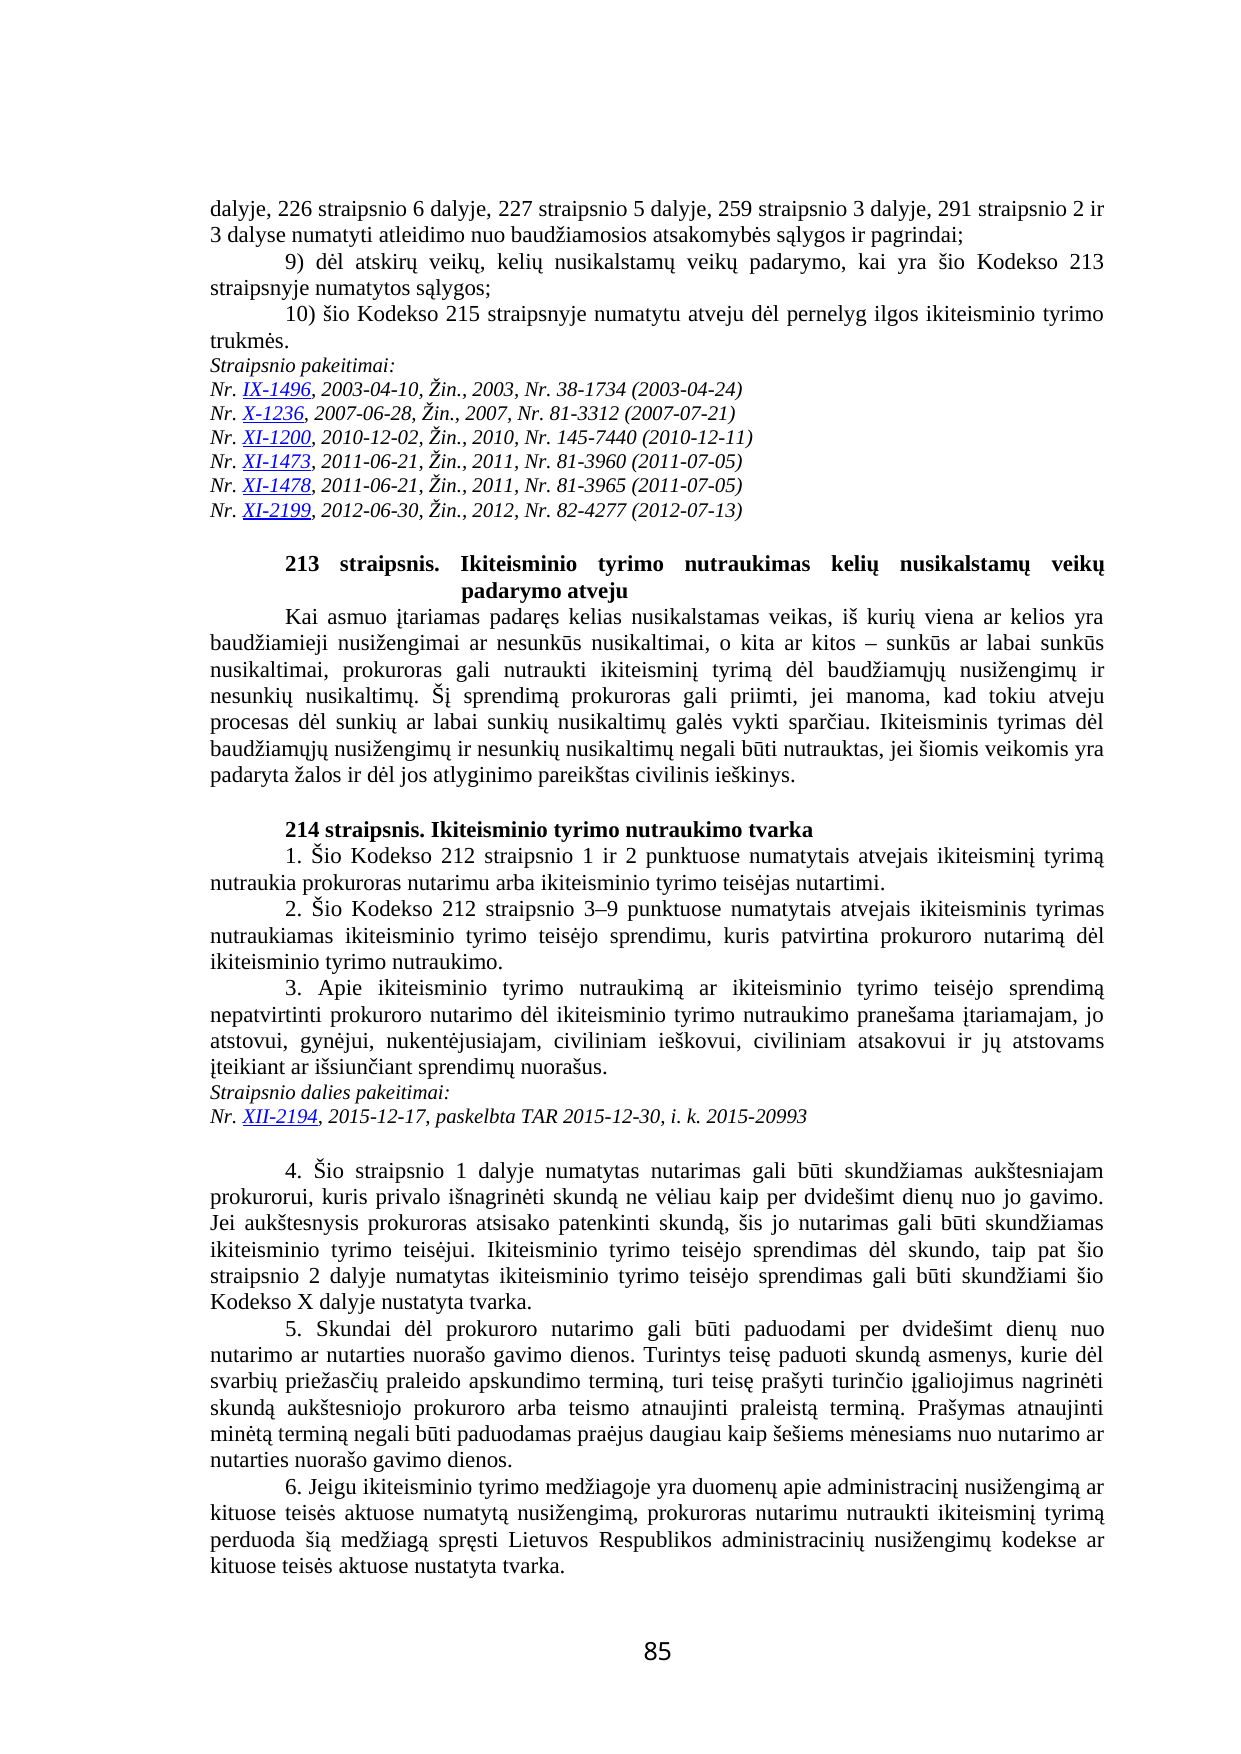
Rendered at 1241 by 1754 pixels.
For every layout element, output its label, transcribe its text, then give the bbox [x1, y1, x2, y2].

text Nr. XII-2194, 2015-12-17, paskelbta TAR 2015-12-30, i. k. 2015-20993 [210, 1104, 1106, 1128]
text 2. Šio Kodekso 212 straipsnio 3–9 punktuose numatytais atvejais ikiteisminis tyrimas nutraukiamas ikiteisminio tyrimo teisėjo sprendimu, kuris patvirtina prokuroro nutarimą dėl ikiteisminio tyrimo nutraukimo. [210, 895, 1106, 974]
text 1. Šio Kodekso 212 straipsnio 1 ir 2 punktuose numatytais atvejais ikiteisminį tyrimą nutraukia prokuroras nutarimu arba ikiteisminio tyrimo teisėjas nutartimi. [210, 843, 1106, 895]
text 10) šio Kodekso 215 straipsnyje numatytu atveju dėl pernelyg ilgos ikiteisminio tyrimo trukmės. [210, 300, 1106, 353]
text Nr. X-1236, 2007-06-28, Žin., 2007, Nr. 81-3312 (2007-07-21) [210, 401, 1106, 425]
text 4. Šio straipsnio 1 dalyje numatytas nutarimas gali būti skundžiamas aukštesniajam prokurorui, kuris privalo išnagrinėti skundą ne vėliau kaip per dvidešimt dienų nuo jo gavimo. Jei aukštesnysis prokuroras atsisako patenkinti skundą, šis jo nutarimas gali būti skundžiamas ikiteisminio tyrimo teisėjui. Ikiteisminio tyrimo teisėjo sprendimas dėl skundo, taip pat šio straipsnio 2 dalyje numatytas ikiteisminio tyrimo teisėjo sprendimas gali būti skundžiami šio Kodekso X dalyje nustatyta tvarka. [210, 1157, 1106, 1315]
text 9) dėl atskirų veikų, kelių nusikalstamų veikų padarymo, kai yra šio Kodekso 213 straipsnyje numatytos sąlygos; [210, 248, 1106, 300]
text Nr. XI-1473, 2011-06-21, Žin., 2011, Nr. 81-3960 (2011-07-05) [210, 449, 1106, 473]
text Nr. XI-1200, 2010-12-02, Žin., 2010, Nr. 145-7440 (2010-12-11) [210, 425, 1106, 449]
text Nr. XI-1478, 2011-06-21, Žin., 2011, Nr. 81-3965 (2011-07-05) [210, 473, 1106, 497]
text 213 straipsnis. Ikiteisminio tyrimo nutraukimas kelių nusikalstamų veikų padarymo atveju [285, 550, 1106, 603]
text dalyje, 226 straipsnio 6 dalyje, 227 straipsnio 5 dalyje, 259 straipsnio 3 dalyje, 291 straipsnio 2 ir 3 dalyse numatyti atleidimo nuo baudžiamosios atsakomybės sąlygos ir pagrindai; [210, 195, 1106, 248]
text 3. Apie ikiteisminio tyrimo nutraukimą ar ikiteisminio tyrimo teisėjo sprendimą nepatvirtinti prokuroro nutarimo dėl ikiteisminio tyrimo nutraukimo pranešama įtariamajam, jo atstovui, gynėjui, nukentėjusiajam, civiliniam ieškovui, civiliniam atsakovui ir jų atstovams įteikiant ar išsiunčiant sprendimų nuorašus. [210, 974, 1106, 1080]
text 5. Skundai dėl prokuroro nutarimo gali būti paduodami per dvidešimt dienų nuo nutarimo ar nutarties nuorašo gavimo dienos. Turintys teisę paduoti skundą asmenys, kurie dėl svarbių priežasčių praleido apskundimo terminą, turi teisę prašyti turinčio įgaliojimus nagrinėti skundą aukštesniojo prokuroro arba teismo atnaujinti praleistą terminą. Prašymas atnaujinti minėtą terminą negali būti paduodamas praėjus daugiau kaip šešiems mėnesiams nuo nutarimo ar nutarties nuorašo gavimo dienos. [210, 1315, 1106, 1473]
text Nr. IX-1496, 2003-04-10, Žin., 2003, Nr. 38-1734 (2003-04-24) [210, 377, 1106, 401]
text Nr. XI-2199, 2012-06-30, Žin., 2012, Nr. 82-4277 (2012-07-13) [210, 497, 1106, 522]
text 6. Jeigu ikiteisminio tyrimo medžiagoje yra duomenų apie administracinį nusižengimą ar kituose teisės aktuose numatytą nusižengimą, prokuroras nutarimu nutraukti ikiteisminį tyrimą perduoda šią medžiagą spręsti Lietuvos Respublikos administracinių nusižengimų kodekse ar kituose teisės aktuose nustatyta tvarka. [210, 1473, 1106, 1578]
text Straipsnio pakeitimai: [210, 353, 1106, 377]
text Straipsnio dalies pakeitimai: [210, 1080, 1106, 1104]
text Kai asmuo įtariamas padaręs kelias nusikalstamas veikas, iš kurių viena ar kelios yra baudžiamieji nusižengimai ar nesunkūs nusikaltimai, o kita ar kitos – sunkūs ar labai sunkūs nusikaltimai, prokuroras gali nutraukti ikiteisminį tyrimą dėl baudžiamųjų nusižengimų ir nesunkių nusikaltimų. Šį sprendimą prokuroras gali priimti, jei manoma, kad tokiu atveju procesas dėl sunkių ar labai sunkių nusikaltimų galės vykti sparčiau. Ikiteisminis tyrimas dėl baudžiamųjų nusižengimų ir nesunkių nusikaltimų negali būti nutrauktas, jei šiomis veikomis yra padaryta žalos ir dėl jos atlyginimo pareikštas civilinis ieškinys. [210, 603, 1106, 787]
text 214 straipsnis. Ikiteisminio tyrimo nutraukimo tvarka [210, 816, 1106, 843]
